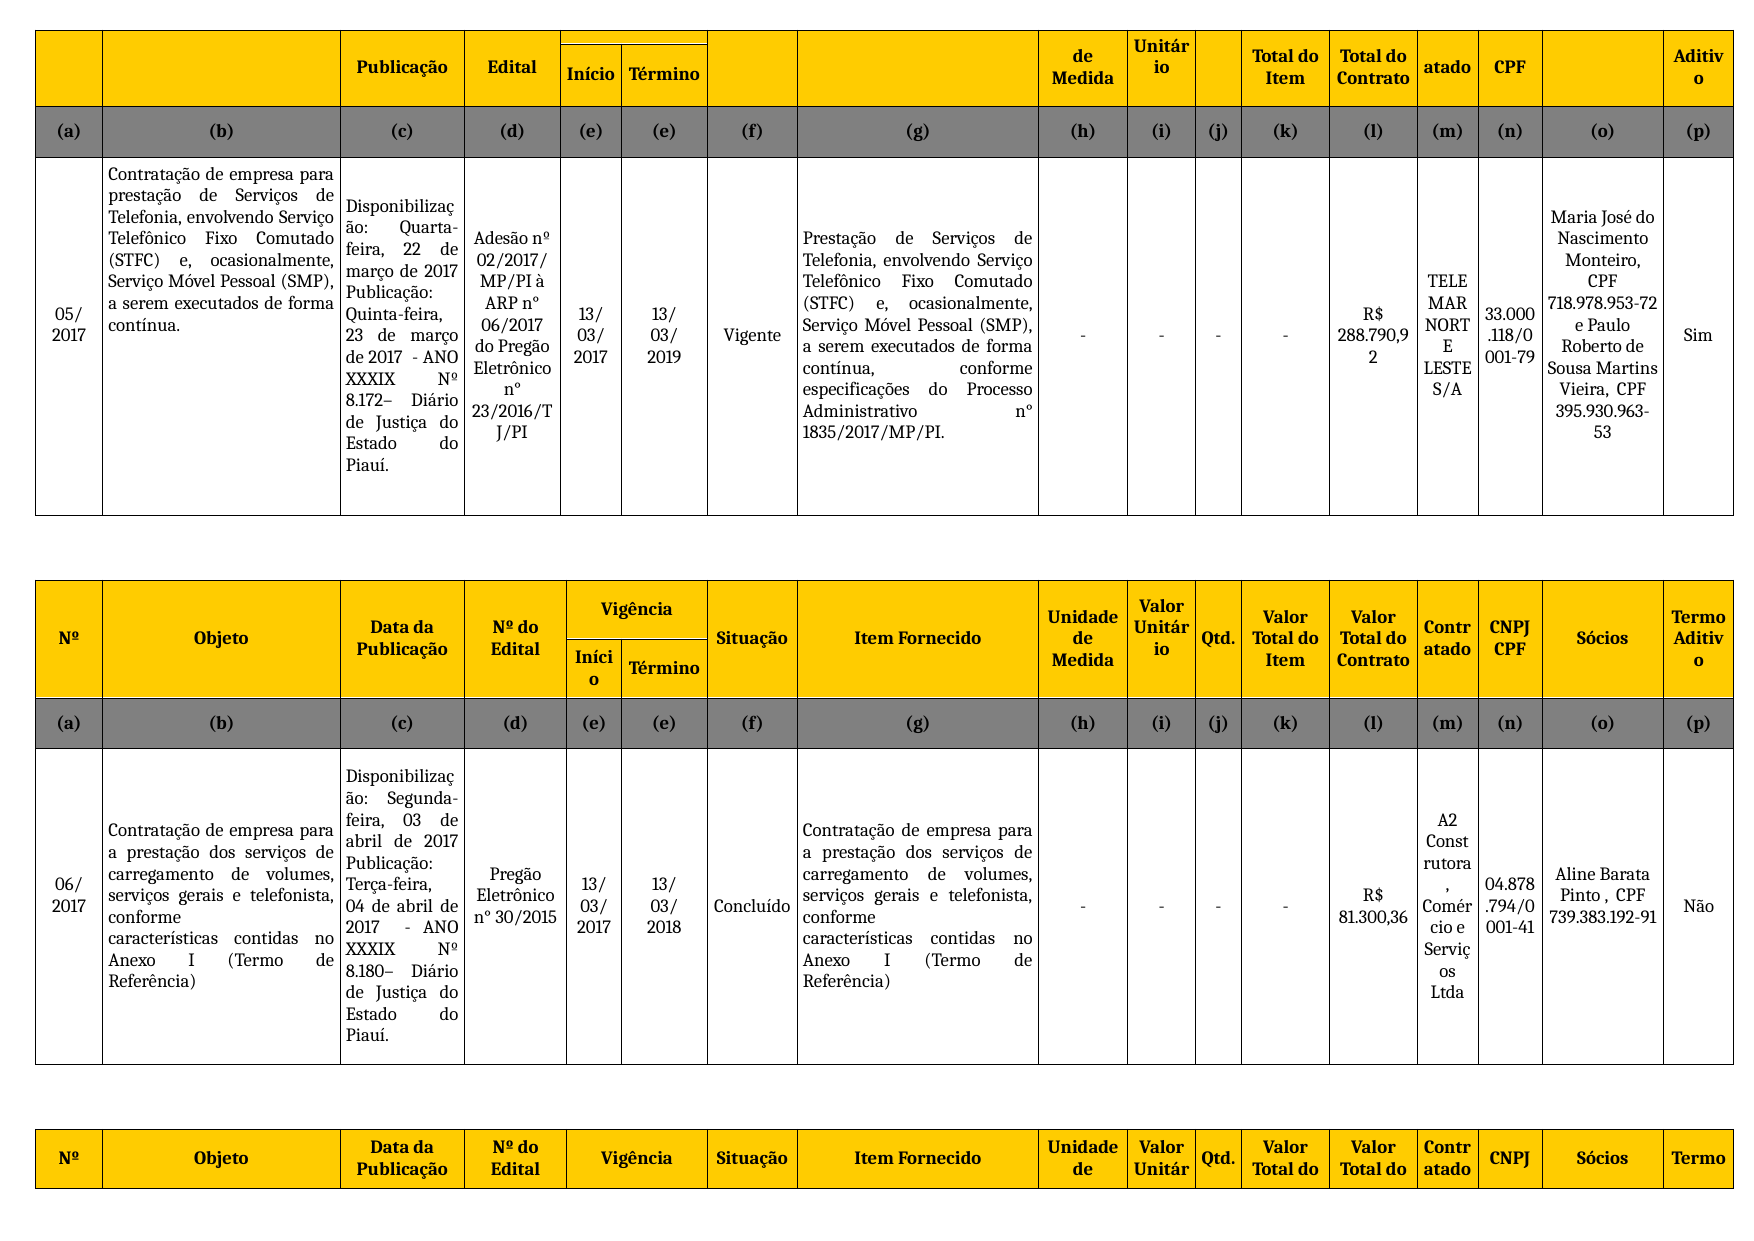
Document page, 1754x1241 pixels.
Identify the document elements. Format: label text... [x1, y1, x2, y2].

table_header de Medida [1039, 31, 1127, 106]
table_header Objeto [103, 1130, 340, 1188]
table_header Termo Aditivo [1664, 581, 1733, 697]
table_header CPF [1479, 31, 1542, 106]
table_cell Início [567, 640, 621, 697]
table_cell R$ 288.790,92 [1330, 158, 1417, 515]
table_header Qtd. [1196, 581, 1241, 697]
table_header atado [1418, 31, 1478, 106]
table_cell (a) [36, 699, 102, 748]
table_header Vigência [567, 581, 707, 638]
table_cell Disponibilização: Segunda-feira, 03 de abril de 2017 Publicação: Terça-feira, 04 de abril de 2017 - ANO XXXIX Nº 8.180– Diário de Justiça do Estado do Piauí. [341, 749, 464, 1064]
table_cell (o) [1543, 107, 1663, 157]
table_header Objeto [103, 581, 340, 697]
table_header Nº [36, 1130, 102, 1188]
table_header CNPJ [1479, 1130, 1542, 1188]
table_cell (h) [1039, 699, 1127, 748]
table_header Nº do Edital [465, 581, 566, 697]
table_cell (m) [1418, 107, 1478, 157]
table_cell Contratação de empresa para a prestação dos serviços de carregamento de volumes, serviços gerais e telefonista, conforme características contidas no Anexo I (Termo de Referência) [103, 749, 340, 1064]
table_cell (j) [1196, 107, 1241, 157]
table_cell 33.000.118/0001-79 [1479, 158, 1542, 515]
table_cell 13/ 03/ 2019 [622, 158, 707, 515]
table_header [1196, 31, 1241, 106]
table_cell - [1196, 158, 1241, 515]
table_header Qtd. [1196, 1130, 1241, 1188]
table_header Total do Contrato [1330, 31, 1417, 106]
table_cell Término [622, 45, 707, 106]
table_cell (i) [1128, 107, 1195, 157]
table_cell Não [1664, 749, 1733, 1064]
table_cell (f) [708, 699, 797, 748]
table_cell Disponibilização: Quarta-feira, 22 de março de 2017 Publicação: Quinta-feira, 23 de março de 2017 - ANO XXXIX Nº 8.172– Diário de Justiça do Estado do Piauí. [341, 158, 464, 515]
table_header Contratado [1418, 1130, 1478, 1188]
table_cell (l) [1330, 107, 1417, 157]
table_cell 06/ 2017 [36, 749, 102, 1064]
table_cell Contratação de empresa para a prestação dos serviços de carregamento de volumes, serviços gerais e telefonista, conforme características contidas no Anexo I (Termo de Referência) [798, 749, 1038, 1064]
table_header [36, 31, 102, 106]
table_cell (b) [103, 699, 340, 748]
table_cell 13/ 03/ 2017 [567, 749, 621, 1064]
table_header [103, 31, 340, 106]
table_cell Aline Barata Pinto , CPF 739.383.192-91 [1543, 749, 1663, 1064]
table_header Valor Total do Item [1242, 581, 1329, 697]
table_cell - [1196, 749, 1241, 1064]
table_cell (e) [622, 699, 707, 748]
table_header Publicação [341, 31, 464, 106]
table_cell Sim [1664, 158, 1733, 515]
table_cell (d) [465, 699, 566, 748]
table_cell (n) [1479, 107, 1542, 157]
table_cell A2 Construtora, Comércio e Serviços Ltda [1418, 749, 1478, 1064]
table_cell (m) [1418, 699, 1478, 748]
table_cell Prestação de Serviços de Telefonia, envolvendo Serviço Telefônico Fixo Comutado (STFC) e, ocasionalmente, Serviço Móvel Pessoal (SMP), a serem executados de forma contínua, conforme especificações do Processo Administrativo n° 1835/2017/MP/PI. [798, 158, 1038, 515]
table_cell Concluído [708, 749, 797, 1064]
table_cell - [1242, 158, 1329, 515]
table_header Edital [465, 31, 560, 106]
table_header Valor Unitário [1128, 581, 1195, 697]
table_cell (i) [1128, 699, 1195, 748]
table_cell (e) [622, 107, 707, 157]
table_cell Vigente [708, 158, 797, 515]
table_cell (p) [1664, 107, 1733, 157]
table_header Valor Total do [1330, 1130, 1417, 1188]
table_cell (f) [708, 107, 797, 157]
table_cell Término [622, 640, 707, 697]
table_cell (l) [1330, 699, 1417, 748]
table_header Data da Publicação [341, 581, 464, 697]
table_header Item Fornecido [798, 581, 1038, 697]
table_header Data da Publicação [341, 1130, 464, 1188]
table_cell (h) [1039, 107, 1127, 157]
table_header Unidade de Medida [1039, 581, 1127, 697]
table_cell (e) [561, 107, 621, 157]
table_header Unidade de [1039, 1130, 1127, 1188]
table_cell (o) [1543, 699, 1663, 748]
table_header Item Fornecido [798, 1130, 1038, 1188]
table_cell - [1128, 749, 1195, 1064]
table_cell (p) [1664, 699, 1733, 748]
table_header Sócios [1543, 1130, 1663, 1188]
table_header Nº do Edital [465, 1130, 566, 1188]
table_header Situação [708, 581, 797, 697]
table_cell (k) [1242, 107, 1329, 157]
table_cell R$ 81.300,36 [1330, 749, 1417, 1064]
table_header [708, 31, 797, 106]
table_cell - [1039, 158, 1127, 515]
table_cell (n) [1479, 699, 1542, 748]
table_header Vigência [567, 1130, 707, 1188]
table_header [798, 31, 1038, 106]
table_header Unitário [1128, 31, 1195, 106]
table_cell - [1128, 158, 1195, 515]
table_header CNPJ CPF [1479, 581, 1542, 697]
table_cell (c) [341, 699, 464, 748]
table_cell 13/ 03/ 2017 [561, 158, 621, 515]
table_cell 05/ 2017 [36, 158, 102, 515]
table_cell 13/ 03/ 2018 [622, 749, 707, 1064]
table_header Situação [708, 1130, 797, 1188]
table_header [561, 31, 707, 43]
table_cell 04.878.794/0001-41 [1479, 749, 1542, 1064]
table_cell (j) [1196, 699, 1241, 748]
table_cell TELEMAR NORTE LESTE S/A [1418, 158, 1478, 515]
table_cell (g) [798, 107, 1038, 157]
table_cell (e) [567, 699, 621, 748]
table_cell (c) [341, 107, 464, 157]
table_header Valor Total do [1242, 1130, 1329, 1188]
table_cell Pregão Eletrônico n° 30/2015 [465, 749, 566, 1064]
table_cell Início [561, 45, 621, 106]
table_cell (k) [1242, 699, 1329, 748]
table_cell (b) [103, 107, 340, 157]
table_header Total do Item [1242, 31, 1329, 106]
table_header Sócios [1543, 581, 1663, 697]
table_cell - [1039, 749, 1127, 1064]
table_header Contratado [1418, 581, 1478, 697]
table_header Termo [1664, 1130, 1733, 1188]
table_header Valor Unitár [1128, 1130, 1195, 1188]
table_header Nº [36, 581, 102, 697]
table_cell Adesão nº 02/2017/MP/PI à ARP n° 06/2017 do Pregão Eletrônico n° 23/2016/TJ/PI [465, 158, 560, 515]
table_header Aditivo [1664, 31, 1733, 106]
table_cell - [1242, 749, 1329, 1064]
table_cell Maria José do Nascimento Monteiro, CPF 718.978.953-72 e Paulo Roberto de Sousa Martins Vieira, CPF 395.930.963-53 [1543, 158, 1663, 515]
table_cell (g) [798, 699, 1038, 748]
table_cell Contratação de empresa para prestação de Serviços de Telefonia, envolvendo Serviço Telefônico Fixo Comutado (STFC) e, ocasionalmente, Serviço Móvel Pessoal (SMP), a serem executados de forma contínua. [103, 158, 340, 515]
table_cell (d) [465, 107, 560, 157]
table_header Valor Total do Contrato [1330, 581, 1417, 697]
table_cell (a) [36, 107, 102, 157]
table_header [1543, 31, 1663, 106]
